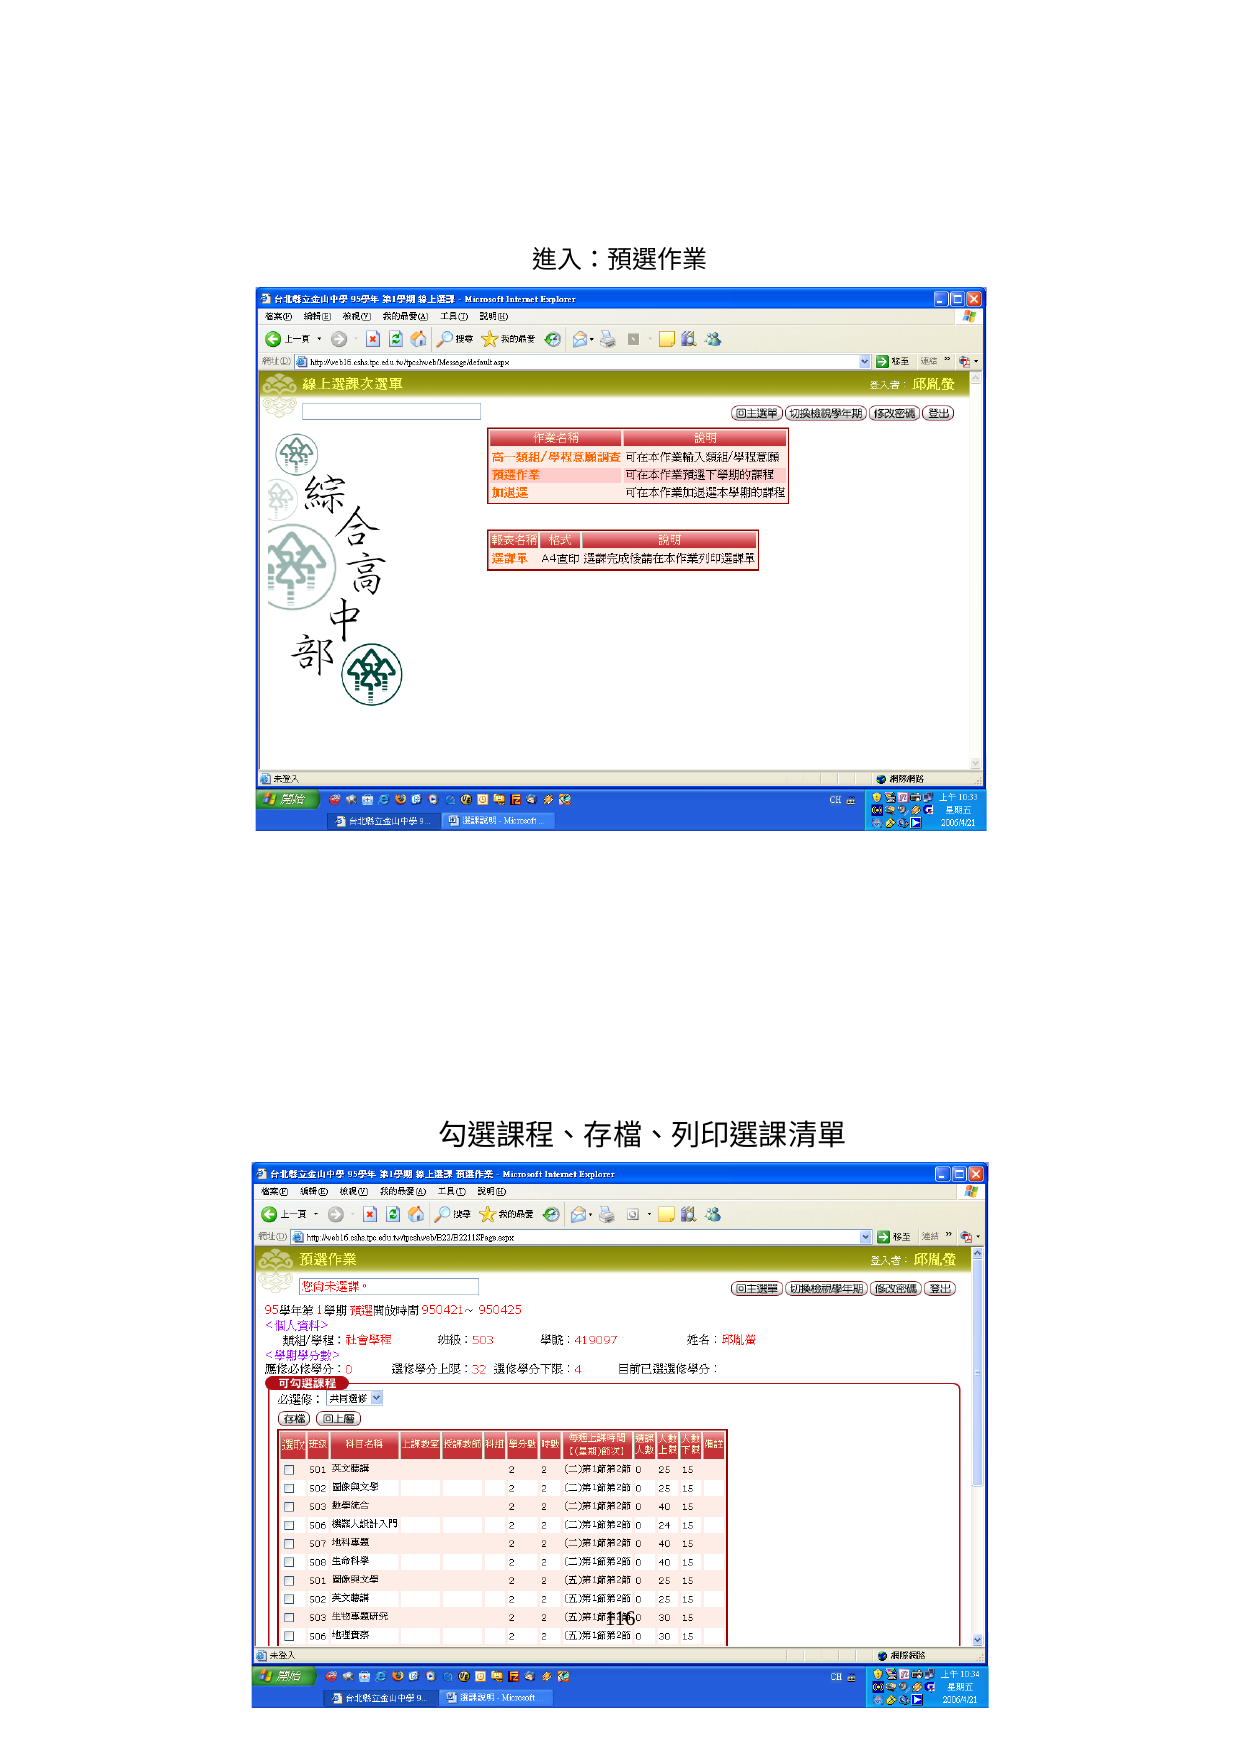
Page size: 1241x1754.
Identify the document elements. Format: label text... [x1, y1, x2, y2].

text 勾選課程、存檔、列印選課清單 [118, 1091, 1122, 1154]
text 進入：預選作業 [118, 216, 1122, 279]
